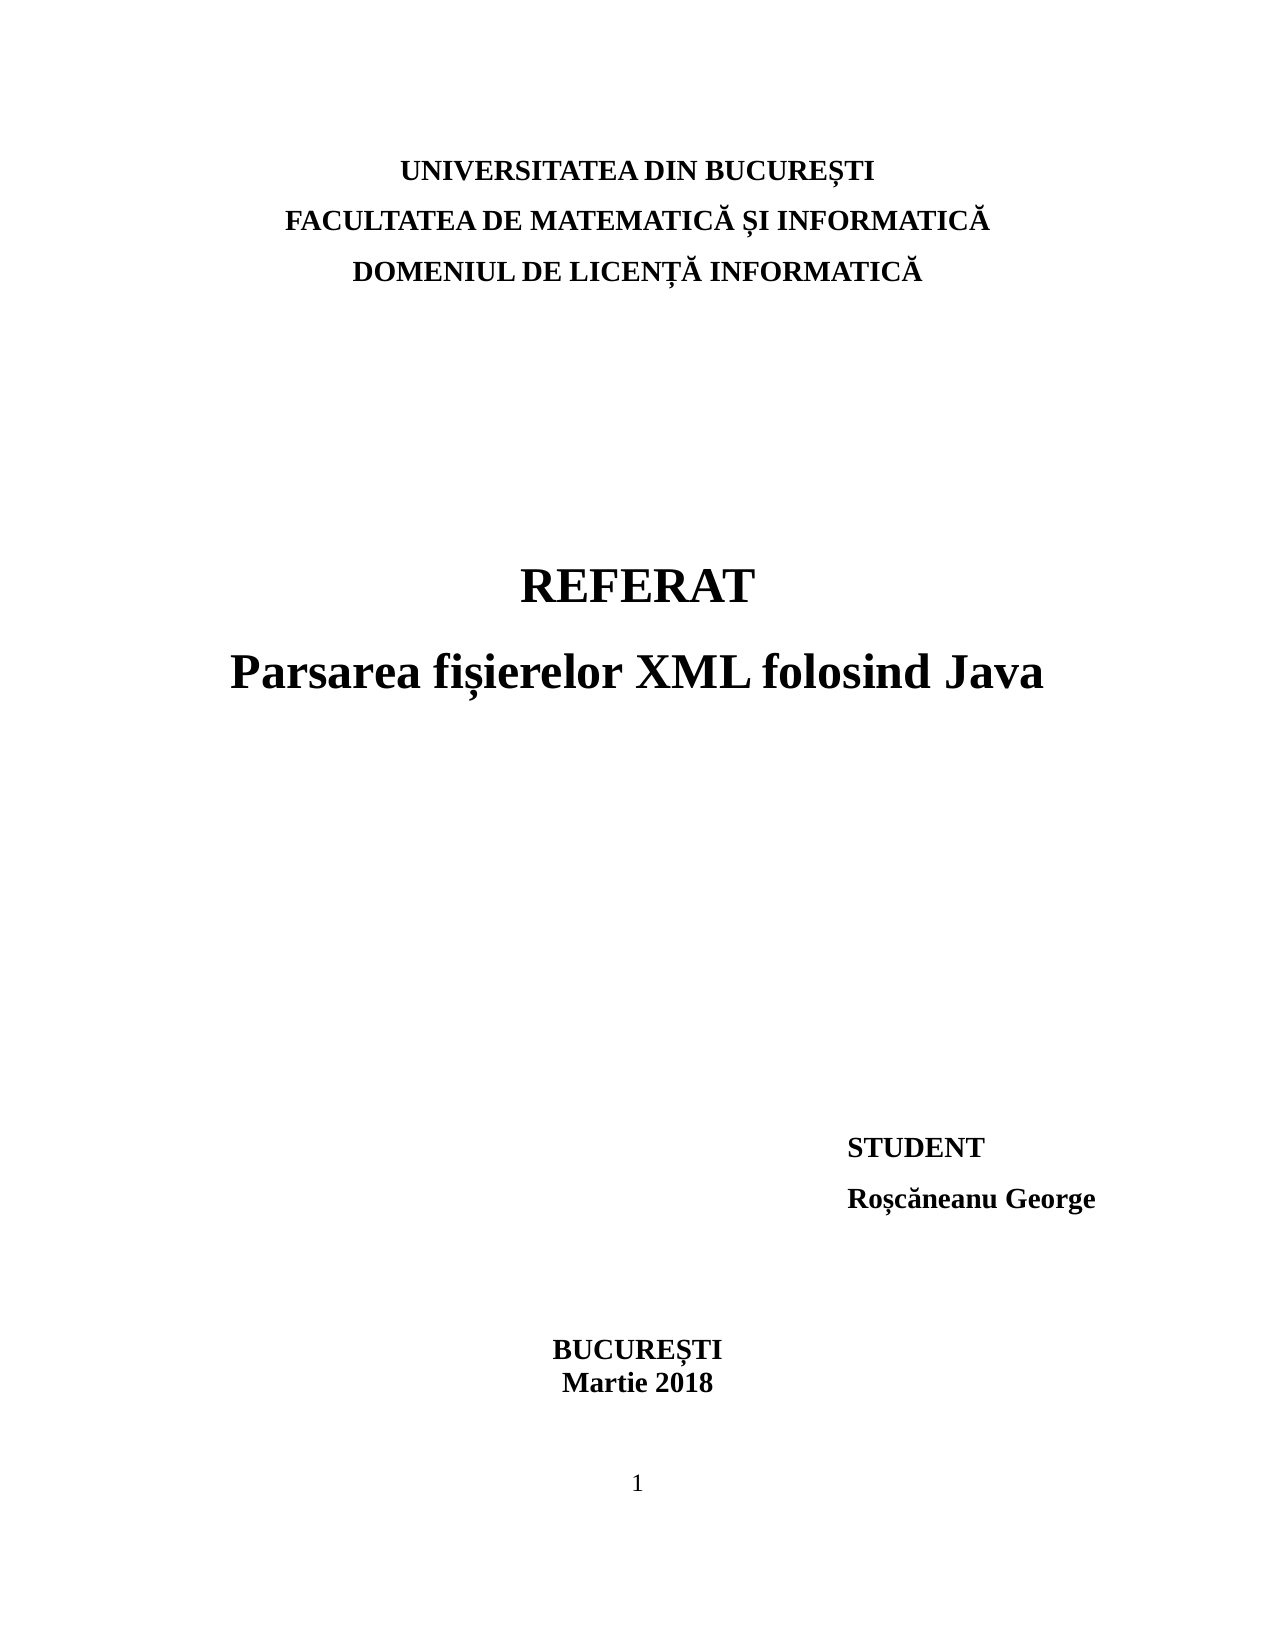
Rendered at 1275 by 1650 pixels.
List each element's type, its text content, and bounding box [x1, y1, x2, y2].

text STUDENT [153, 1131, 1122, 1164]
text Martie 2018 [153, 1365, 1122, 1399]
text DOMENIUL DE LICENȚĂ INFORMATICĂ [153, 254, 1122, 287]
text Roșcăneanu George [153, 1181, 1122, 1214]
text BUCUREȘTI [153, 1332, 1122, 1365]
text UNIVERSITATEA DIN BUCUREȘTI [153, 153, 1122, 187]
text REFERAT [153, 556, 1122, 613]
text FACULTATEA DE MATEMATICĂ ȘI INFORMATICĂ [153, 203, 1122, 237]
text Parsarea fișierelor XML folosind Java [153, 642, 1122, 699]
